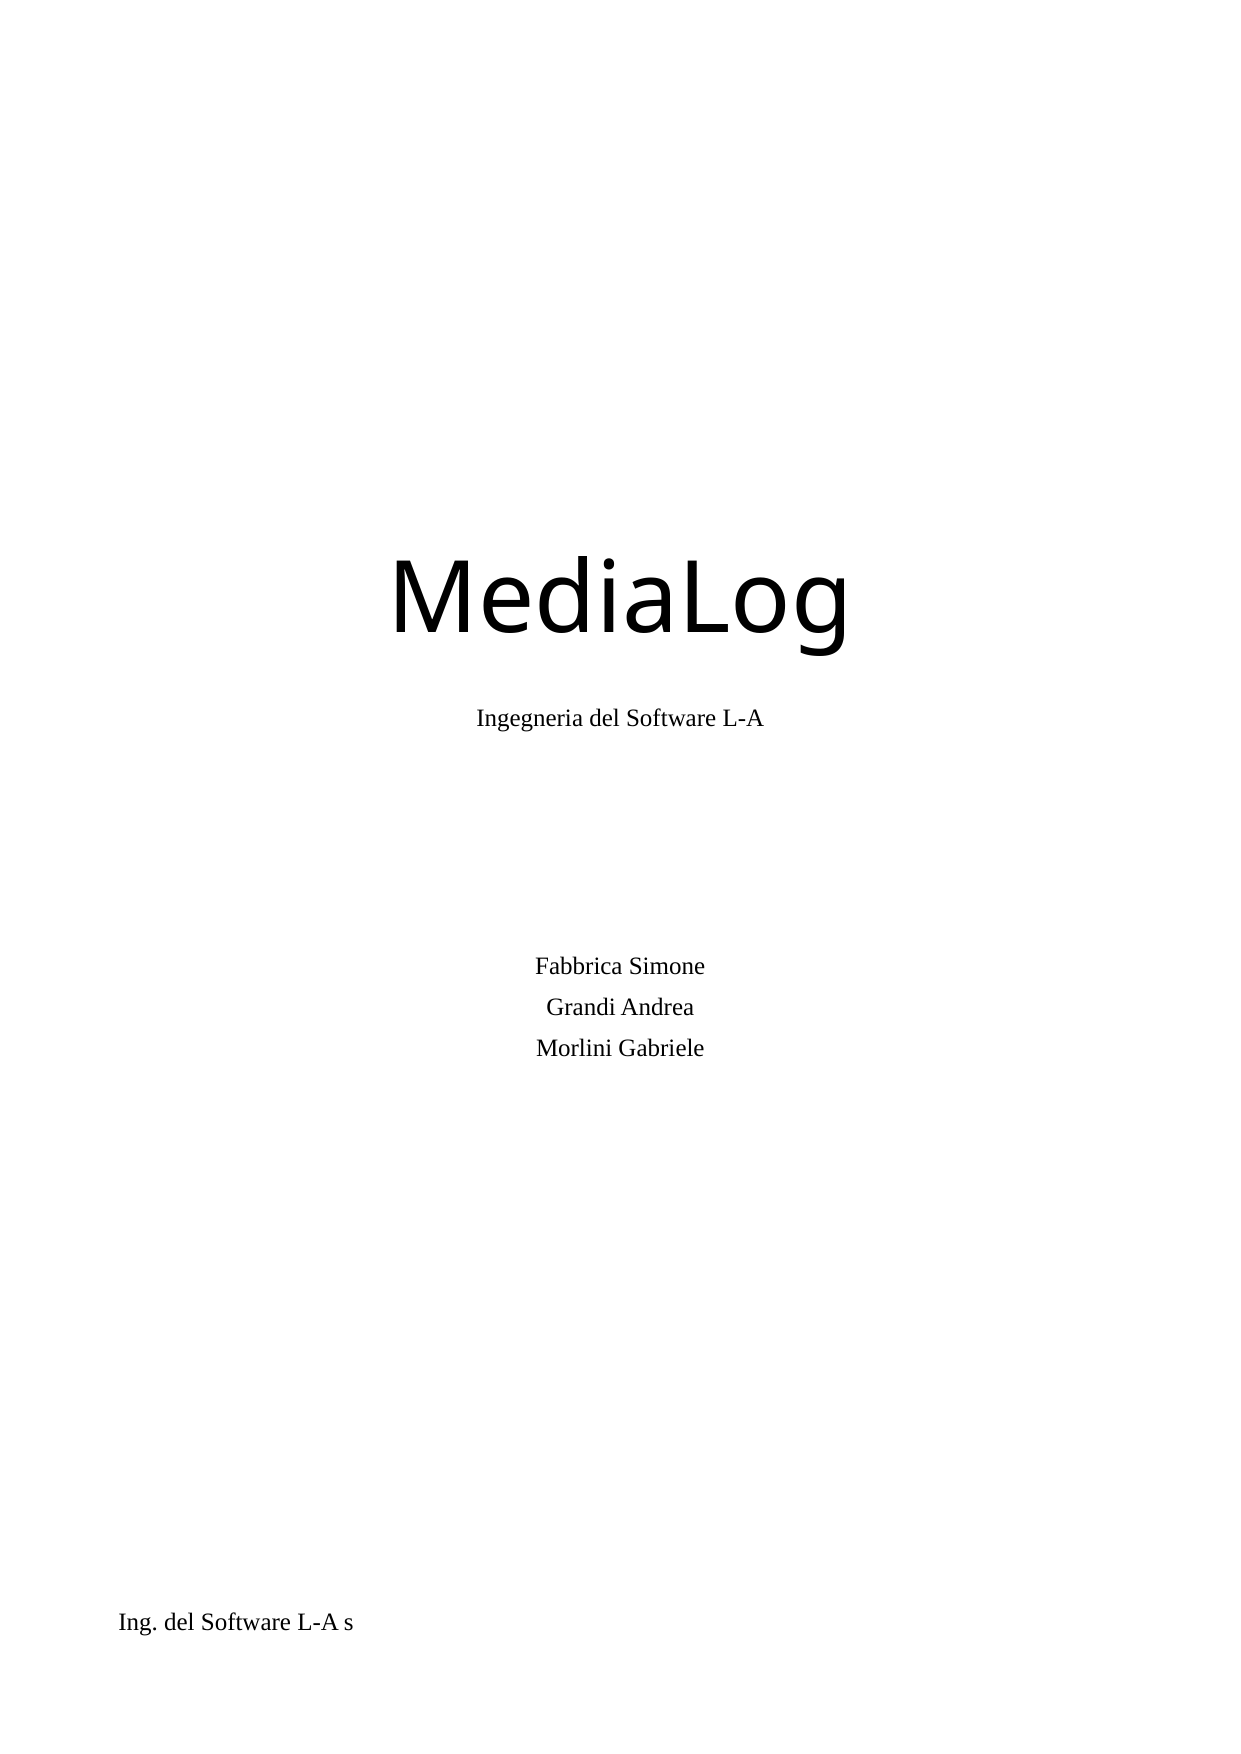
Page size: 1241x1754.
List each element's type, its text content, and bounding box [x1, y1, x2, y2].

text MediaLog [118, 526, 1122, 662]
text Fabbrica Simone [118, 951, 1122, 980]
text Ingegneria del Software L-A [118, 703, 1122, 732]
text Grandi Andrea [118, 992, 1122, 1021]
text Morlini Gabriele [118, 1033, 1122, 1062]
